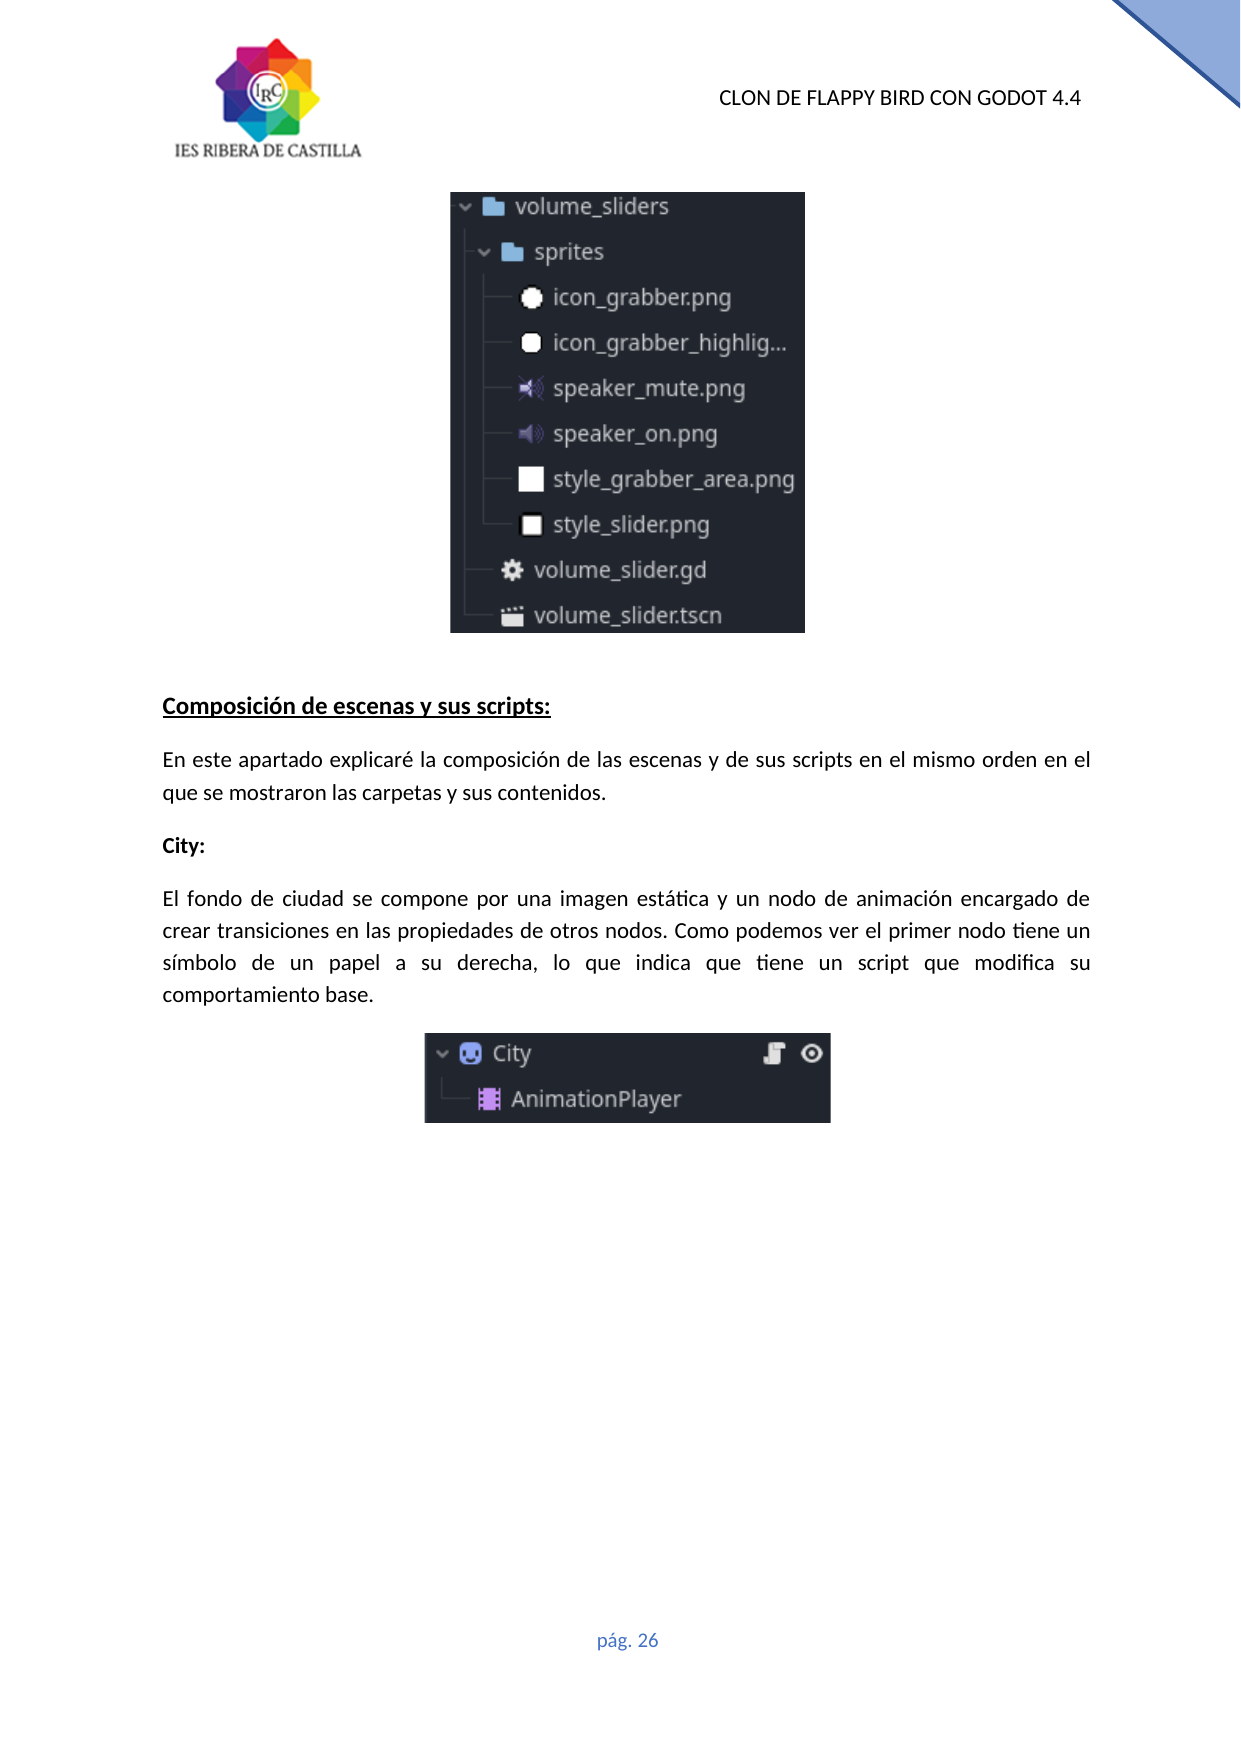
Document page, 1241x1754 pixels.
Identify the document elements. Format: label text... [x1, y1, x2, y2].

picture [424, 1033, 831, 1123]
text City: [162, 831, 1093, 859]
text El fondo de ciudad se compone por una imagen estática y un nodo de animación encargado de crear transiciones en las propiedades de otros nodos. Como podemos ver el primer nodo tiene un símbolo de un papel a su derecha, lo que indica que tiene un script que modifica su comportamiento base. [162, 884, 1093, 1008]
picture [450, 192, 805, 633]
text Composición de escenas y sus scripts: [162, 690, 1093, 720]
text En este apartado explicaré la composición de las escenas y de sus scripts en el mismo orden en el que se mostraron las carpetas y sus contenidos. [162, 746, 1093, 806]
picture [173, 29, 366, 164]
